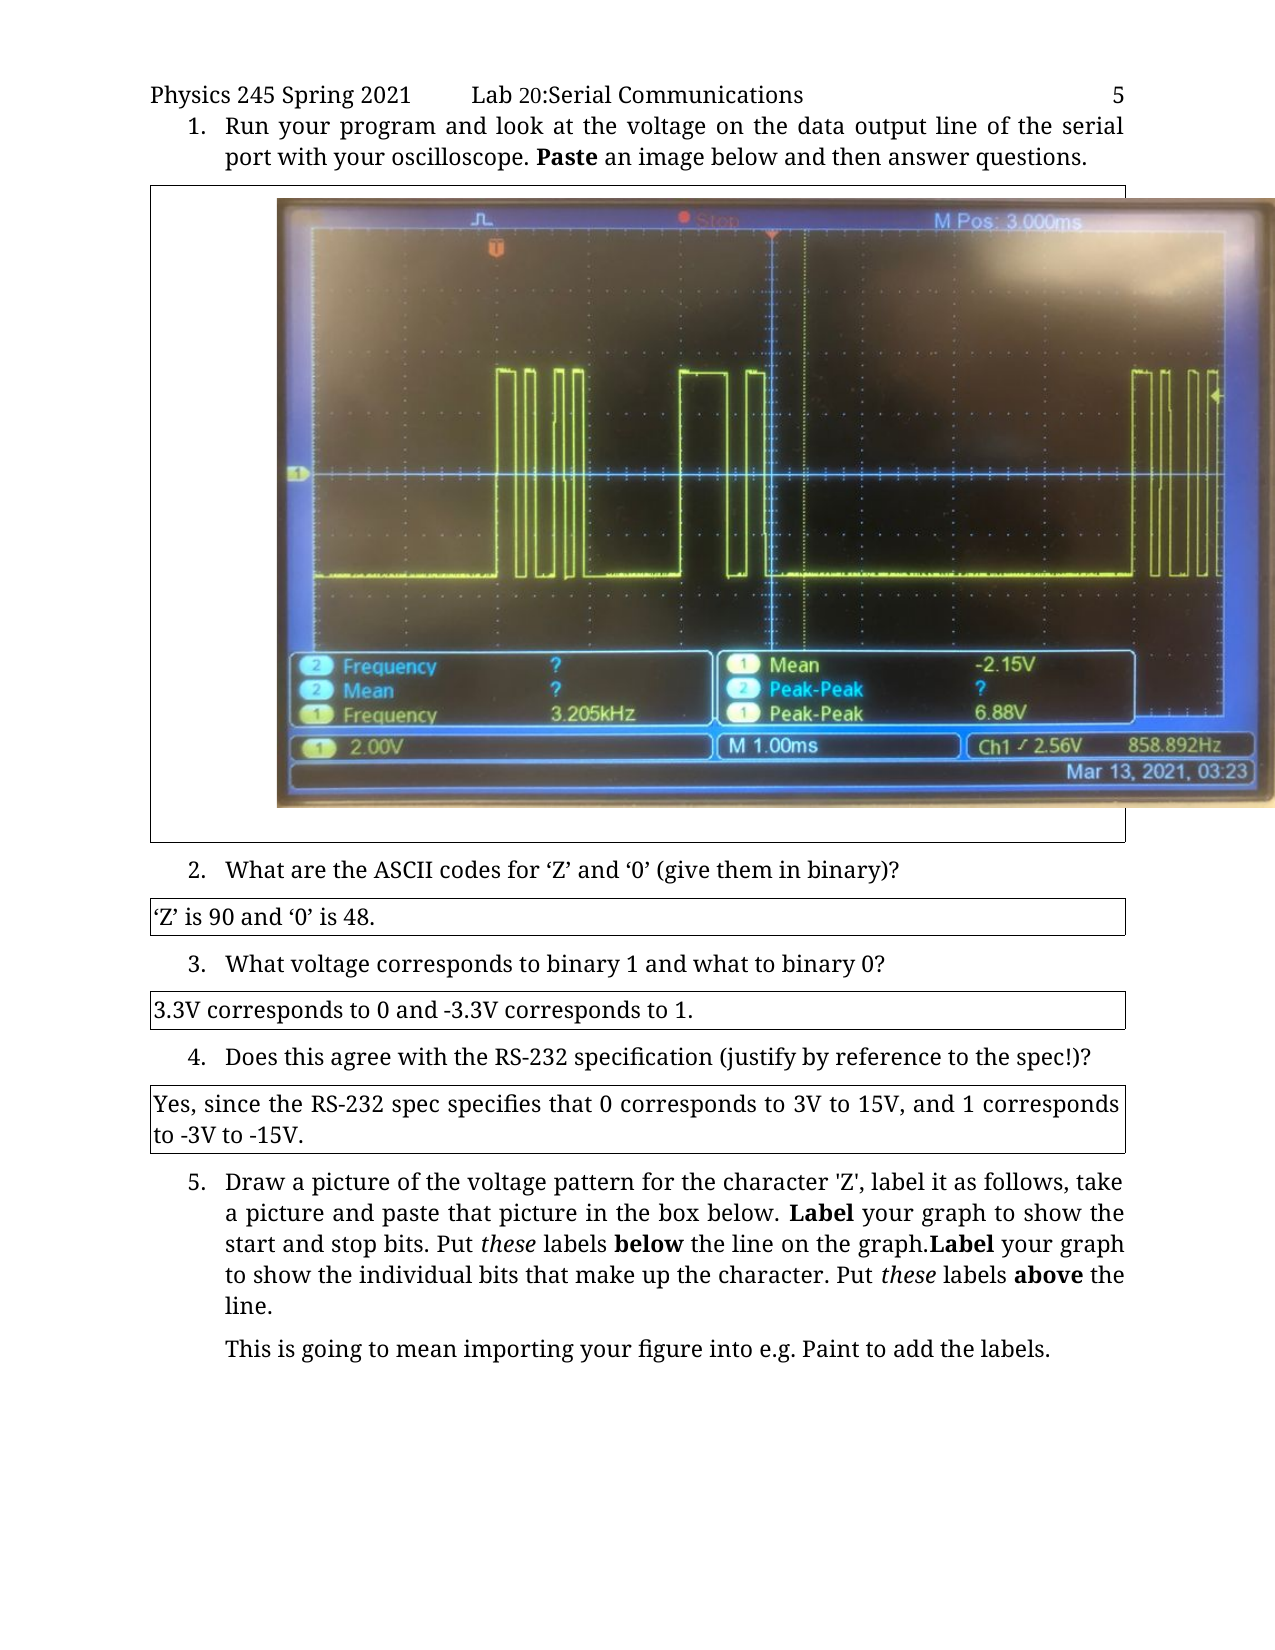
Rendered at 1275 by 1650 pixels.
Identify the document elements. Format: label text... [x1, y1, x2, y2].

list This is going to mean importing your figure into e.g. Paint to add the labels. [187, 1333, 1125, 1364]
list What voltage corresponds to binary 1 and what to binary 0? [187, 948, 1125, 979]
text Yes, since the RS-232 spec specifies that 0 corresponds to 3V to 15V, and 1 corresponds to -3V to -15V. [151, 1086, 1125, 1153]
picture [276, 198, 1275, 808]
list Run your program and look at the voltage on the data output line of the serial port with your oscilloscope. Paste an image below and then answer questions. [187, 110, 1125, 172]
list What are the ASCII codes for ‘Z’ and ‘0’ (give them in binary)? [187, 854, 1125, 886]
text 3.3V corresponds to 0 and -3.3V corresponds to 1. [151, 992, 1125, 1029]
list Does this agree with the RS-232 specification (justify by reference to the spec!)? [187, 1041, 1125, 1072]
text ‘Z’ is 90 and ‘0’ is 48. [151, 899, 1125, 935]
list Draw a picture of the voltage pattern for the character 'Z', label it as follows, take a picture and paste that picture in the box below. Label your graph to show the start and stop bits. Put these labels below the line on the graph.Label your graph to show the individual bits that make up the character. Put these labels above the line. [187, 1166, 1125, 1321]
